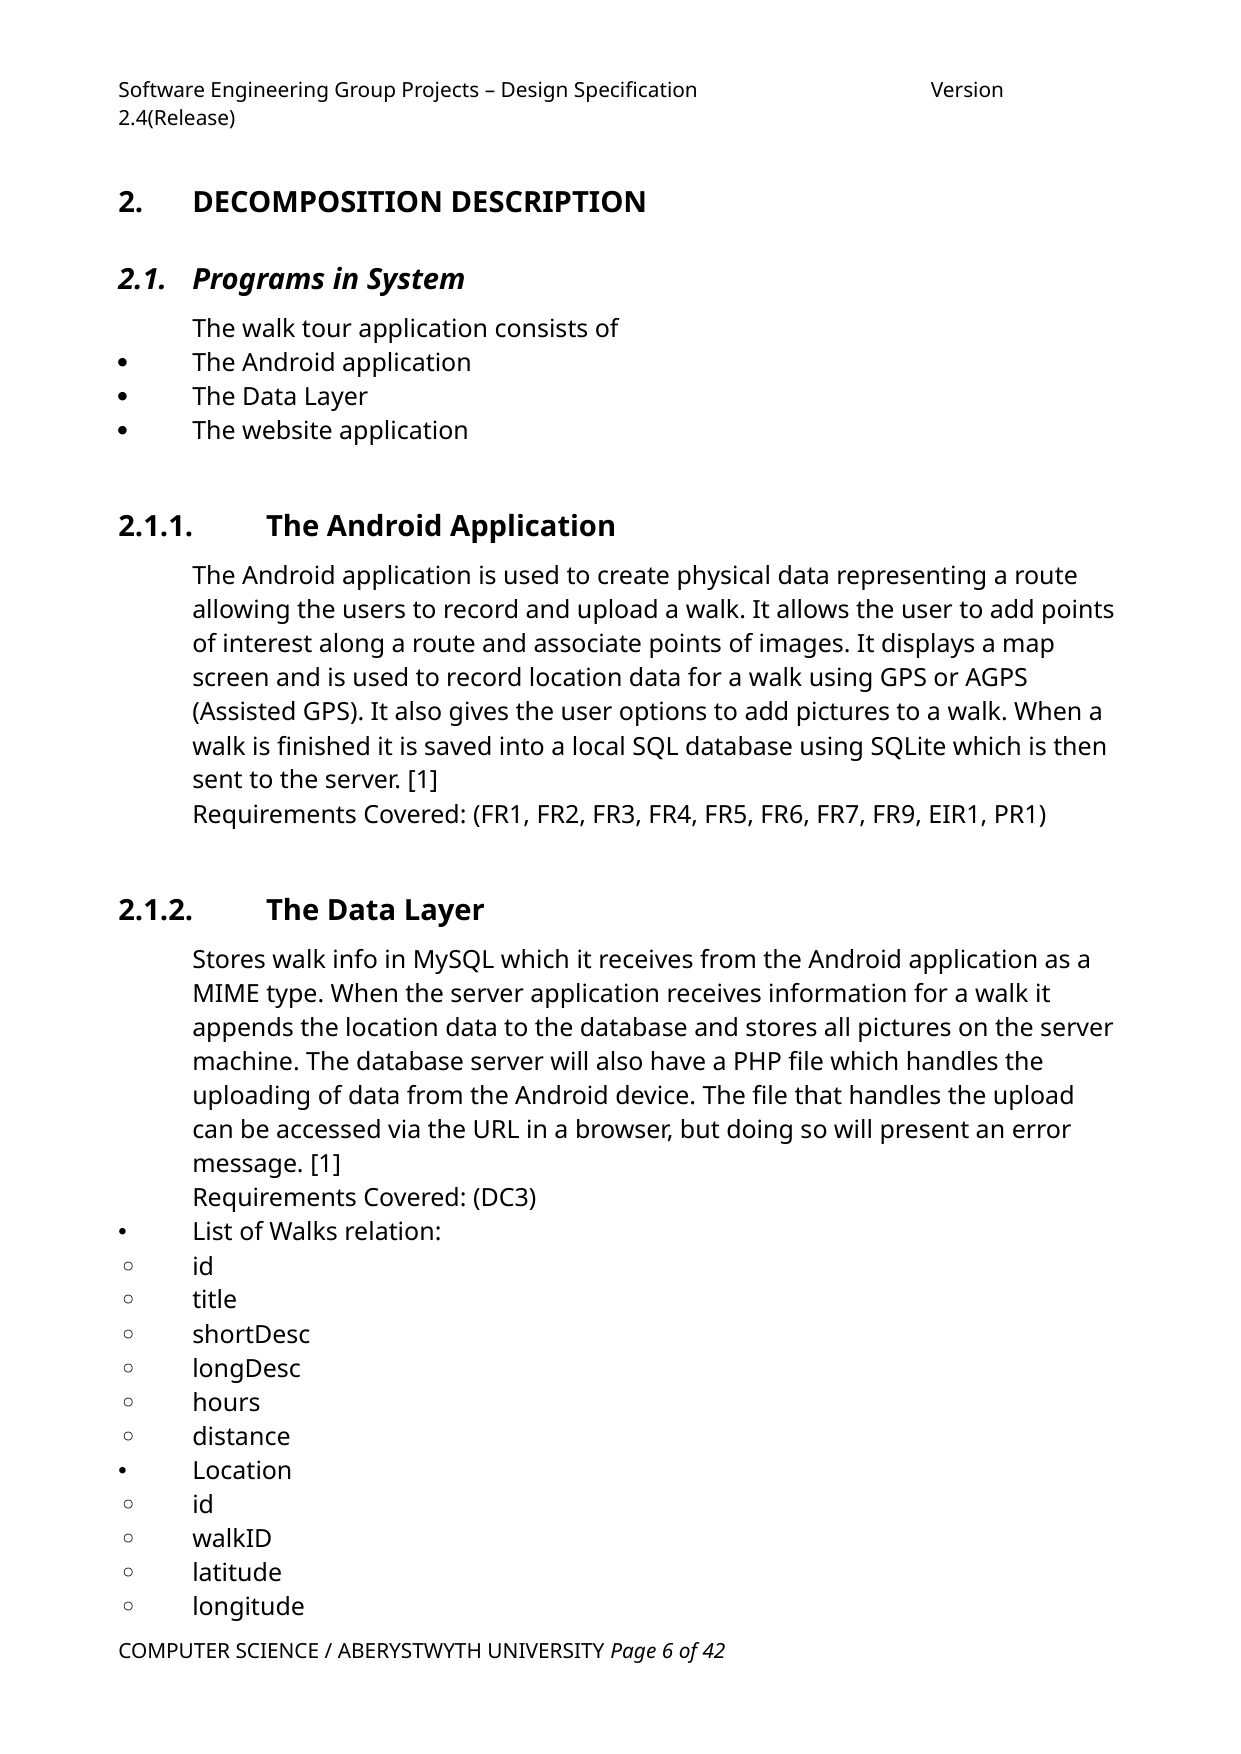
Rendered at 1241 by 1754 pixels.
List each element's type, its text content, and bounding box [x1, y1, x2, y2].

text Stores walk info in MySQL which it receives from the Android application as a MIME type. When the server application receives information for a walk it appends the location data to the database and stores all pictures on the server machine. The database server will also have a PHP file which handles the uploading of data from the Android device. The file that handles the upload can be accessed via the URL in a browser, but doing so will present an error message. [1] [192, 942, 1122, 1180]
list The Data Layer [118, 378, 1122, 412]
list List of Walks relation: [118, 1214, 1122, 1248]
list id [118, 1487, 1122, 1521]
list hours [118, 1384, 1122, 1418]
subtitle DECOMPOSITION DESCRIPTION [118, 181, 1122, 221]
list shortDesc [118, 1316, 1122, 1350]
subtitle Programs in System [118, 258, 1122, 298]
list walkID [118, 1521, 1122, 1555]
list distance [118, 1418, 1122, 1452]
text Requirements Covered: (DC3) [192, 1180, 1122, 1214]
list longDesc [118, 1350, 1122, 1384]
subtitle The Android Application [118, 506, 1122, 545]
list id [118, 1248, 1122, 1282]
list The website application [118, 412, 1122, 447]
text The Android application is used to create physical data representing a route allowing the users to record and upload a walk. It allows the user to add points of interest along a route and associate points of images. It displays a map screen and is used to record location data for a walk using GPS or AGPS (Assisted GPS). It also gives the user options to add pictures to a walk. When a walk is finished it is saved into a local SQL database using SQLite which is then sent to the server. [1] [192, 558, 1122, 796]
text The walk tour application consists of [118, 310, 1122, 344]
list latitude [118, 1555, 1122, 1589]
text Requirements Covered: (FR1, FR2, FR3, FR4, FR5, FR6, FR7, FR9, EIR1, PR1) [192, 796, 1122, 830]
list Location [118, 1452, 1122, 1487]
subtitle The Data Layer [118, 889, 1122, 929]
list The Android application [118, 344, 1122, 378]
list title [118, 1282, 1122, 1316]
list longitude [118, 1589, 1122, 1623]
